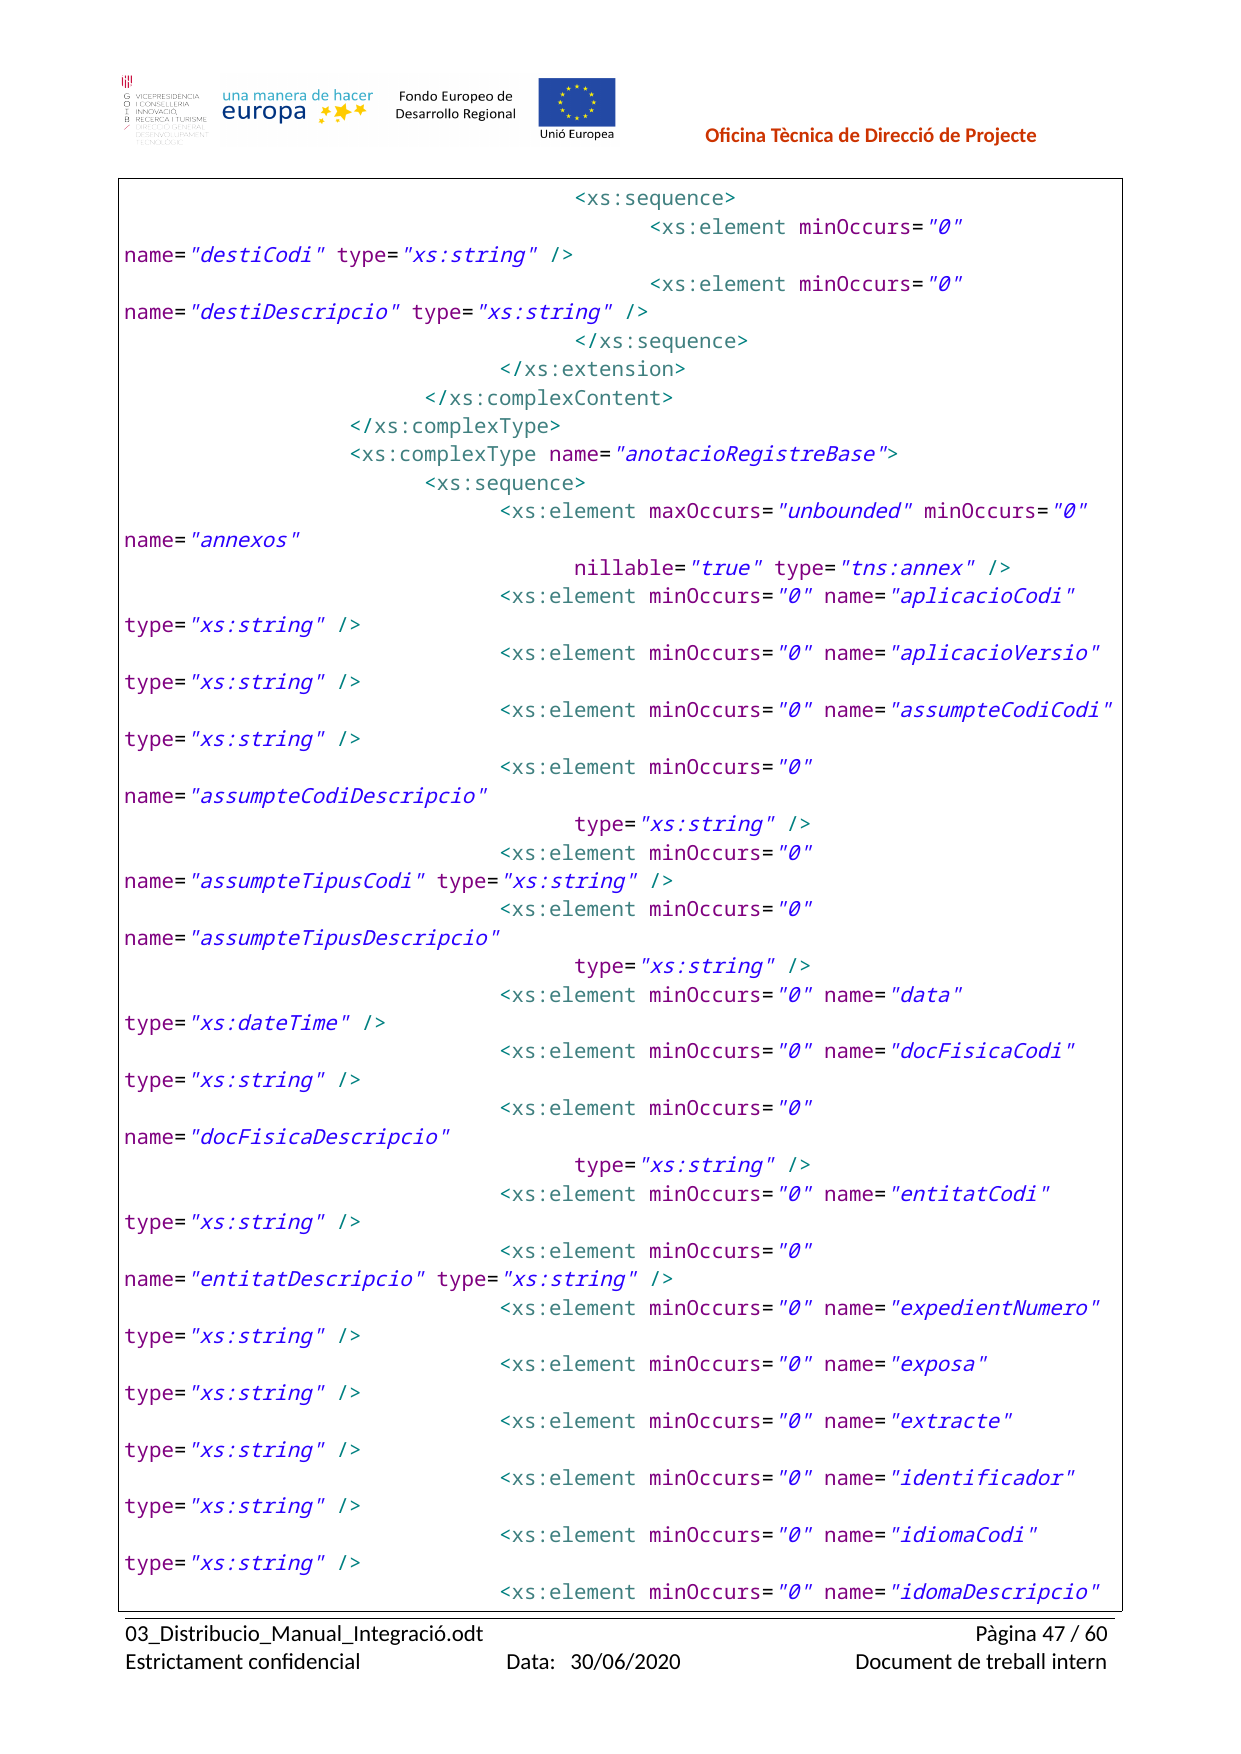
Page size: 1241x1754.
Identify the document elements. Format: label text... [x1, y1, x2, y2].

picture [118, 73, 213, 147]
picture [219, 73, 621, 147]
table_header <xs:sequence> <xs:element minOccurs="0" name="destiCodi" type="xs:string" /> <xs:element minOccurs="0" name="destiDescripcio" type="xs:string" /> </xs:sequence> </xs:extension> </xs:complexContent> </xs:complexType> <xs:complexType name="anotacioRegistreBase"> <xs:sequence> <xs:element maxOccurs="unbounded" minOccurs="0" name="annexos" nillable="true" type="tns:annex" /> <xs:element minOccurs="0" name="aplicacioCodi" type="xs:string" /> <xs:element minOccurs="0" name="aplicacioVersio" type="xs:string" /> <xs:element minOccurs="0" name="assumpteCodiCodi" type="xs:string" /> <xs:element minOccurs="0" name="assumpteCodiDescripcio" type="xs:string" /> <xs:element minOccurs="0" name="assumpteTipusCodi" type="xs:string" /> <xs:element minOccurs="0" name="assumpteTipusDescripcio" type="xs:string" /> <xs:element minOccurs="0" name="data" type="xs:dateTime" /> <xs:element minOccurs="0" name="docFisicaCodi" type="xs:string" /> <xs:element minOccurs="0" name="docFisicaDescripcio" type="xs:string" /> <xs:element minOccurs="0" name="entitatCodi" type="xs:string" /> <xs:element minOccurs="0" name="entitatDescripcio" type="xs:string" /> <xs:element minOccurs="0" name="expedientNumero" type="xs:string" /> <xs:element minOccurs="0" name="exposa" type="xs:string" /> <xs:element minOccurs="0" name="extracte" type="xs:string" /> <xs:element minOccurs="0" name="identificador" type="xs:string" /> <xs:element minOccurs="0" name="idiomaCodi" type="xs:string" /> <xs:element minOccurs="0" name="idomaDescripcio" [119, 179, 1122, 1611]
